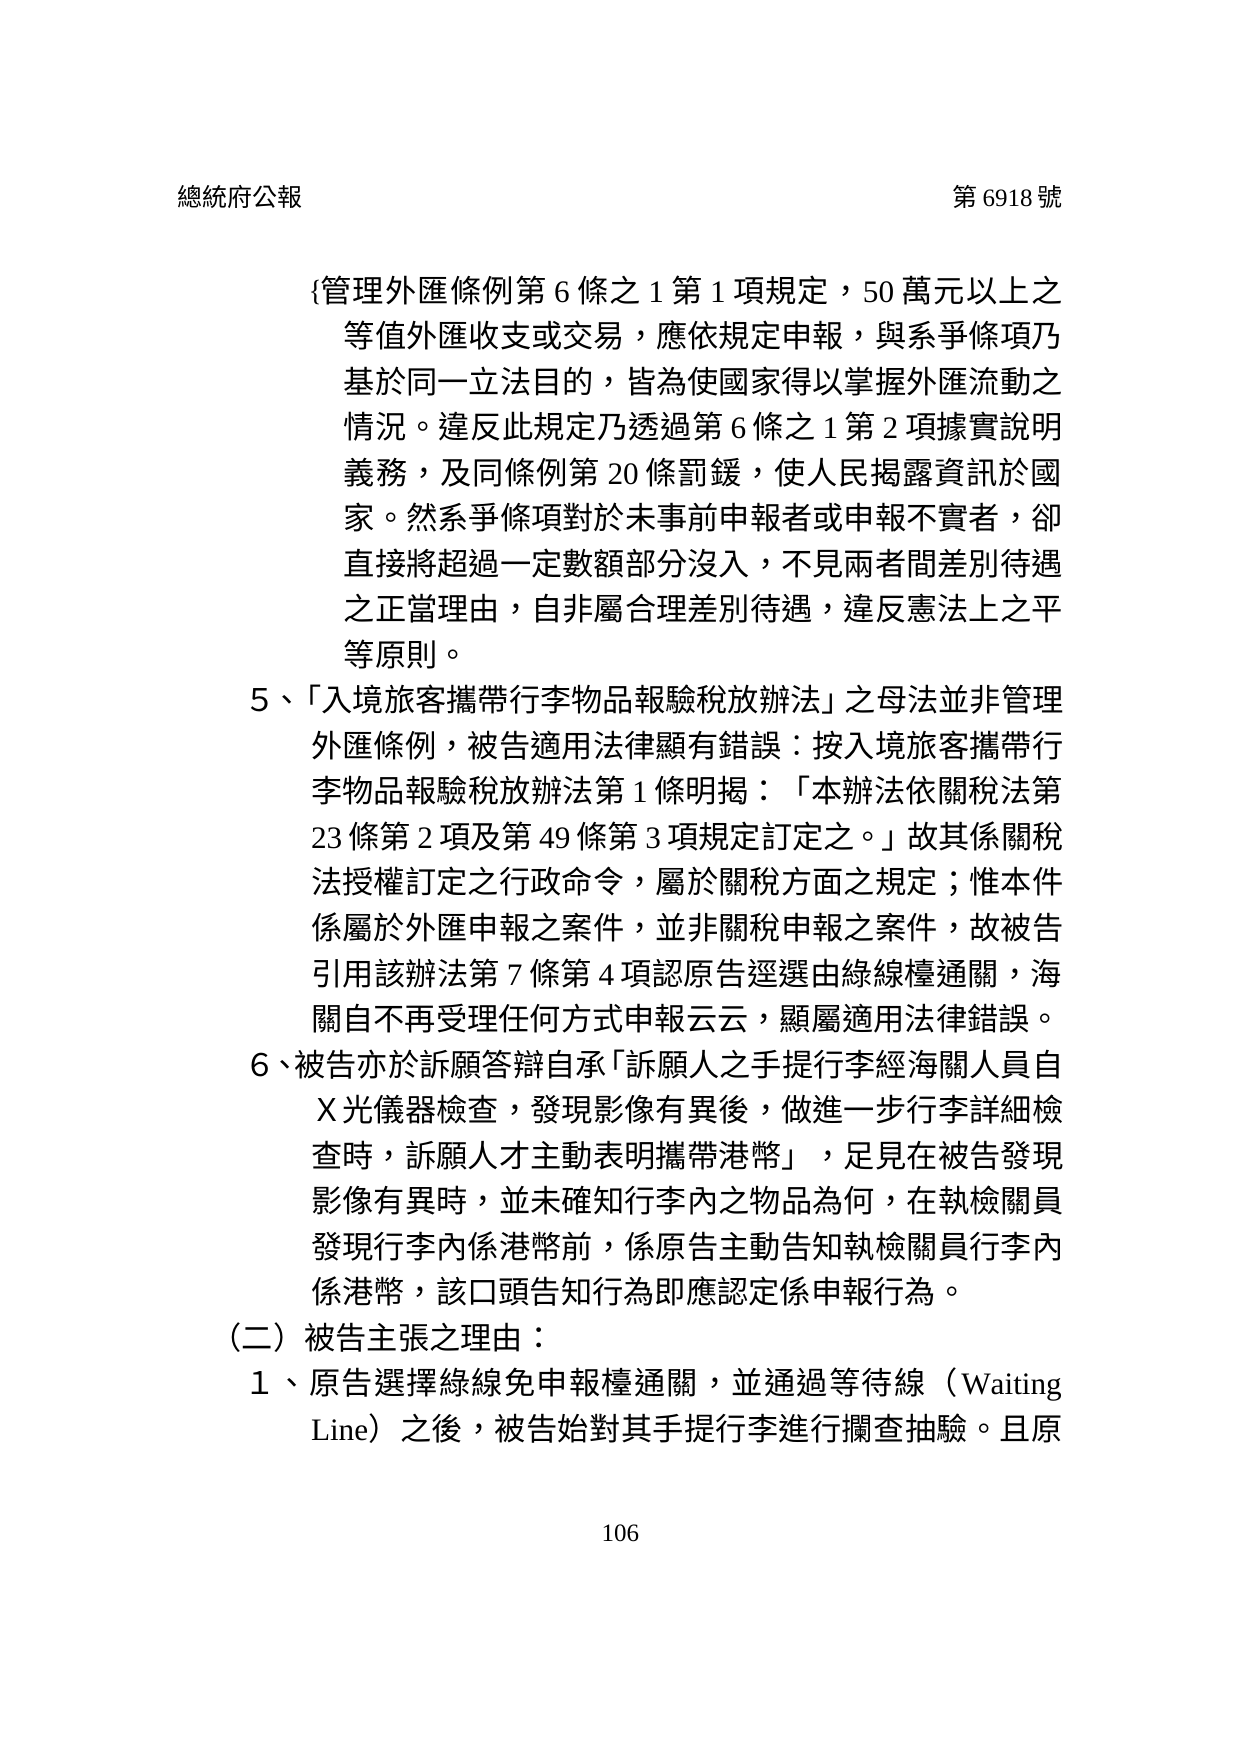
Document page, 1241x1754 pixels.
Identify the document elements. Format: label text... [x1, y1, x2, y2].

text １、原告選擇綠線免申報檯通關，並通過等待線（Waiting Line）之後，被告始對其手提行李進行攔查抽驗。且原 [244, 1358, 1063, 1449]
text ６、被告亦於訴願答辯自承「訴願人之手提行李經海關人員自Ｘ光儀器檢查，發現影像有異後，做進一步行李詳細檢查時，訴願人才主動表明攜帶港幣」，足見在被告發現影像有異時，並未確知行李內之物品為何，在執檢關員發現行李內係港幣前，係原告主動告知執檢關員行李內係港幣，該口頭告知行為即應認定係申報行為。 [244, 1040, 1063, 1313]
text （二）被告主張之理由： [210, 1313, 1063, 1358]
text 管理外匯條例第6條之1第1項規定，50萬元以上之等值外匯收支或交易，應依規定申報，與系爭條項乃基於同一立法目的，皆為使國家得以掌握外匯流動之情況。違反此規定乃透過第6條之1第2項據實說明義務，及同條例第20條罰鍰，使人民揭露資訊於國家。然系爭條項對於未事前申報者或申報不實者，卻直接將超過一定數額部分沒入，不見兩者間差別待遇之正當理由，自非屬合理差別待遇，違反憲法上之平等原則。 [311, 266, 1063, 676]
text ５、「入境旅客攜帶行李物品報驗稅放辦法」之母法並非管理外匯條例，被告適用法律顯有錯誤︰按入境旅客攜帶行李物品報驗稅放辦法第1條明揭：「本辦法依關稅法第23條第2項及第49條第3項規定訂定之。」故其係關稅法授權訂定之行政命令，屬於關稅方面之規定；惟本件係屬於外匯申報之案件，並非關稅申報之案件，故被告引用該辦法第7條第4項認原告逕選由綠線檯通關，海關自不再受理任何方式申報云云，顯屬適用法律錯誤。 [244, 676, 1063, 1040]
